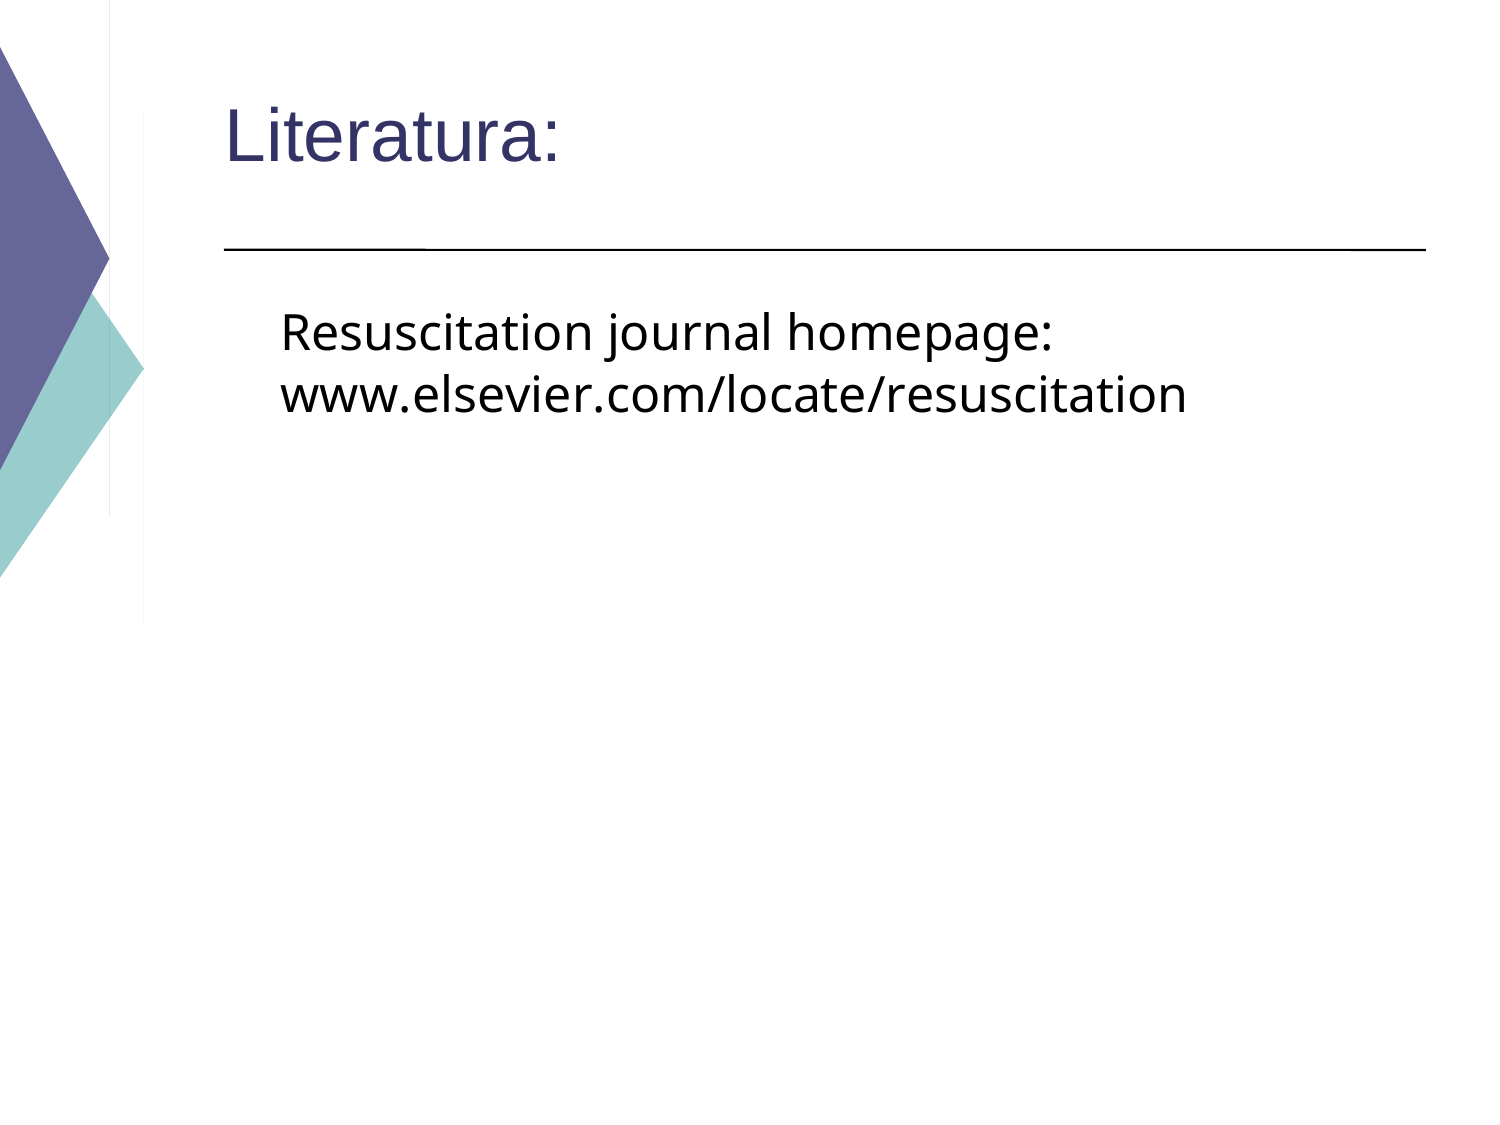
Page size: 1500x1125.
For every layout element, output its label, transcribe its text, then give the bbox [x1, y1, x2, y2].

list Resuscitation journal homepage: www.elsevier.com/locate/resuscitation [224, 299, 1423, 953]
title Literatura: [224, 41, 1423, 236]
